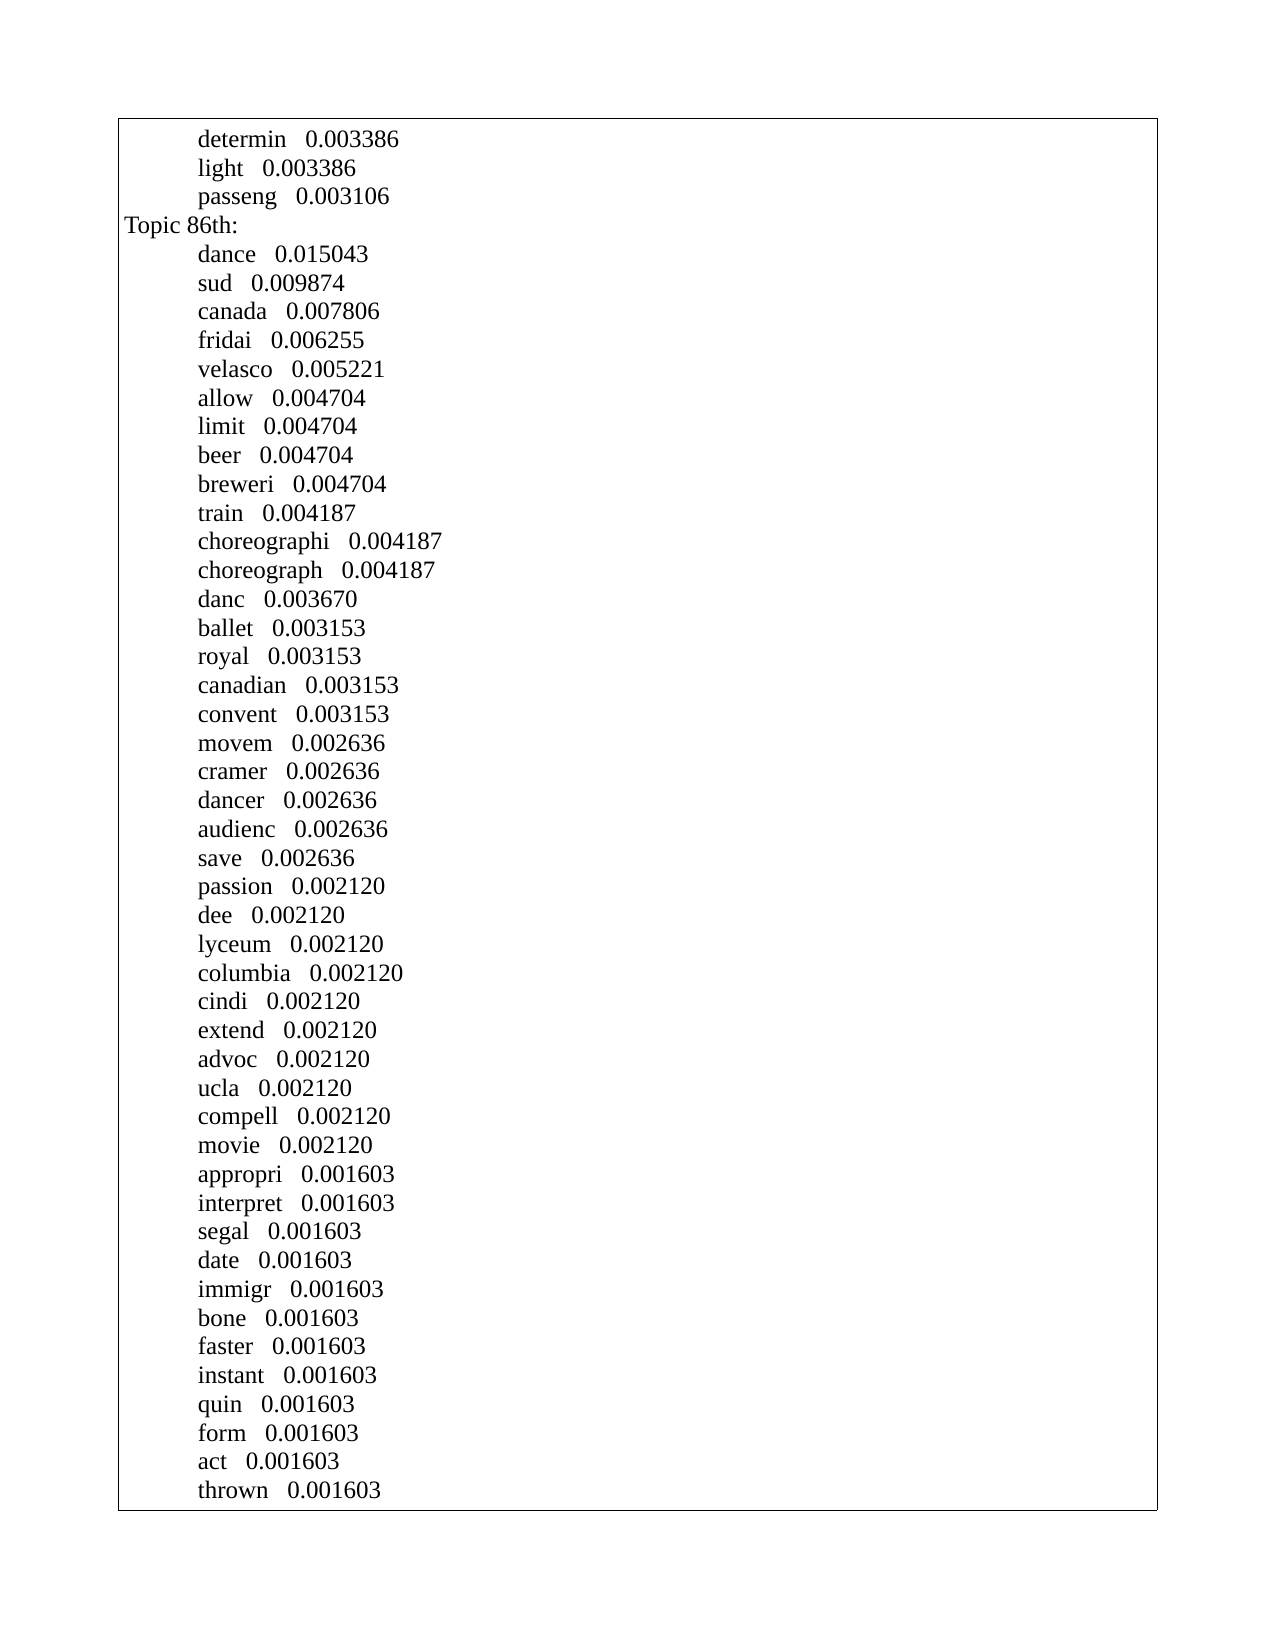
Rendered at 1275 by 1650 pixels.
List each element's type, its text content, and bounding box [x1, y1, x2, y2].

table_header determin 0.003386 light 0.003386 passeng 0.003106 Topic 86th: dance 0.015043 sud 0.009874 canada 0.007806 fridai 0.006255 velasco 0.005221 allow 0.004704 limit 0.004704 beer 0.004704 breweri 0.004704 train 0.004187 choreographi 0.004187 choreograph 0.004187 danc 0.003670 ballet 0.003153 royal 0.003153 canadian 0.003153 convent 0.003153 movem 0.002636 cramer 0.002636 dancer 0.002636 audienc 0.002636 save 0.002636 passion 0.002120 dee 0.002120 lyceum 0.002120 columbia 0.002120 cindi 0.002120 extend 0.002120 advoc 0.002120 ucla 0.002120 compell 0.002120 movie 0.002120 appropri 0.001603 interpret 0.001603 segal 0.001603 date 0.001603 immigr 0.001603 bone 0.001603 faster 0.001603 instant 0.001603 quin 0.001603 form 0.001603 act 0.001603 thrown 0.001603 [119, 119, 1157, 1510]
